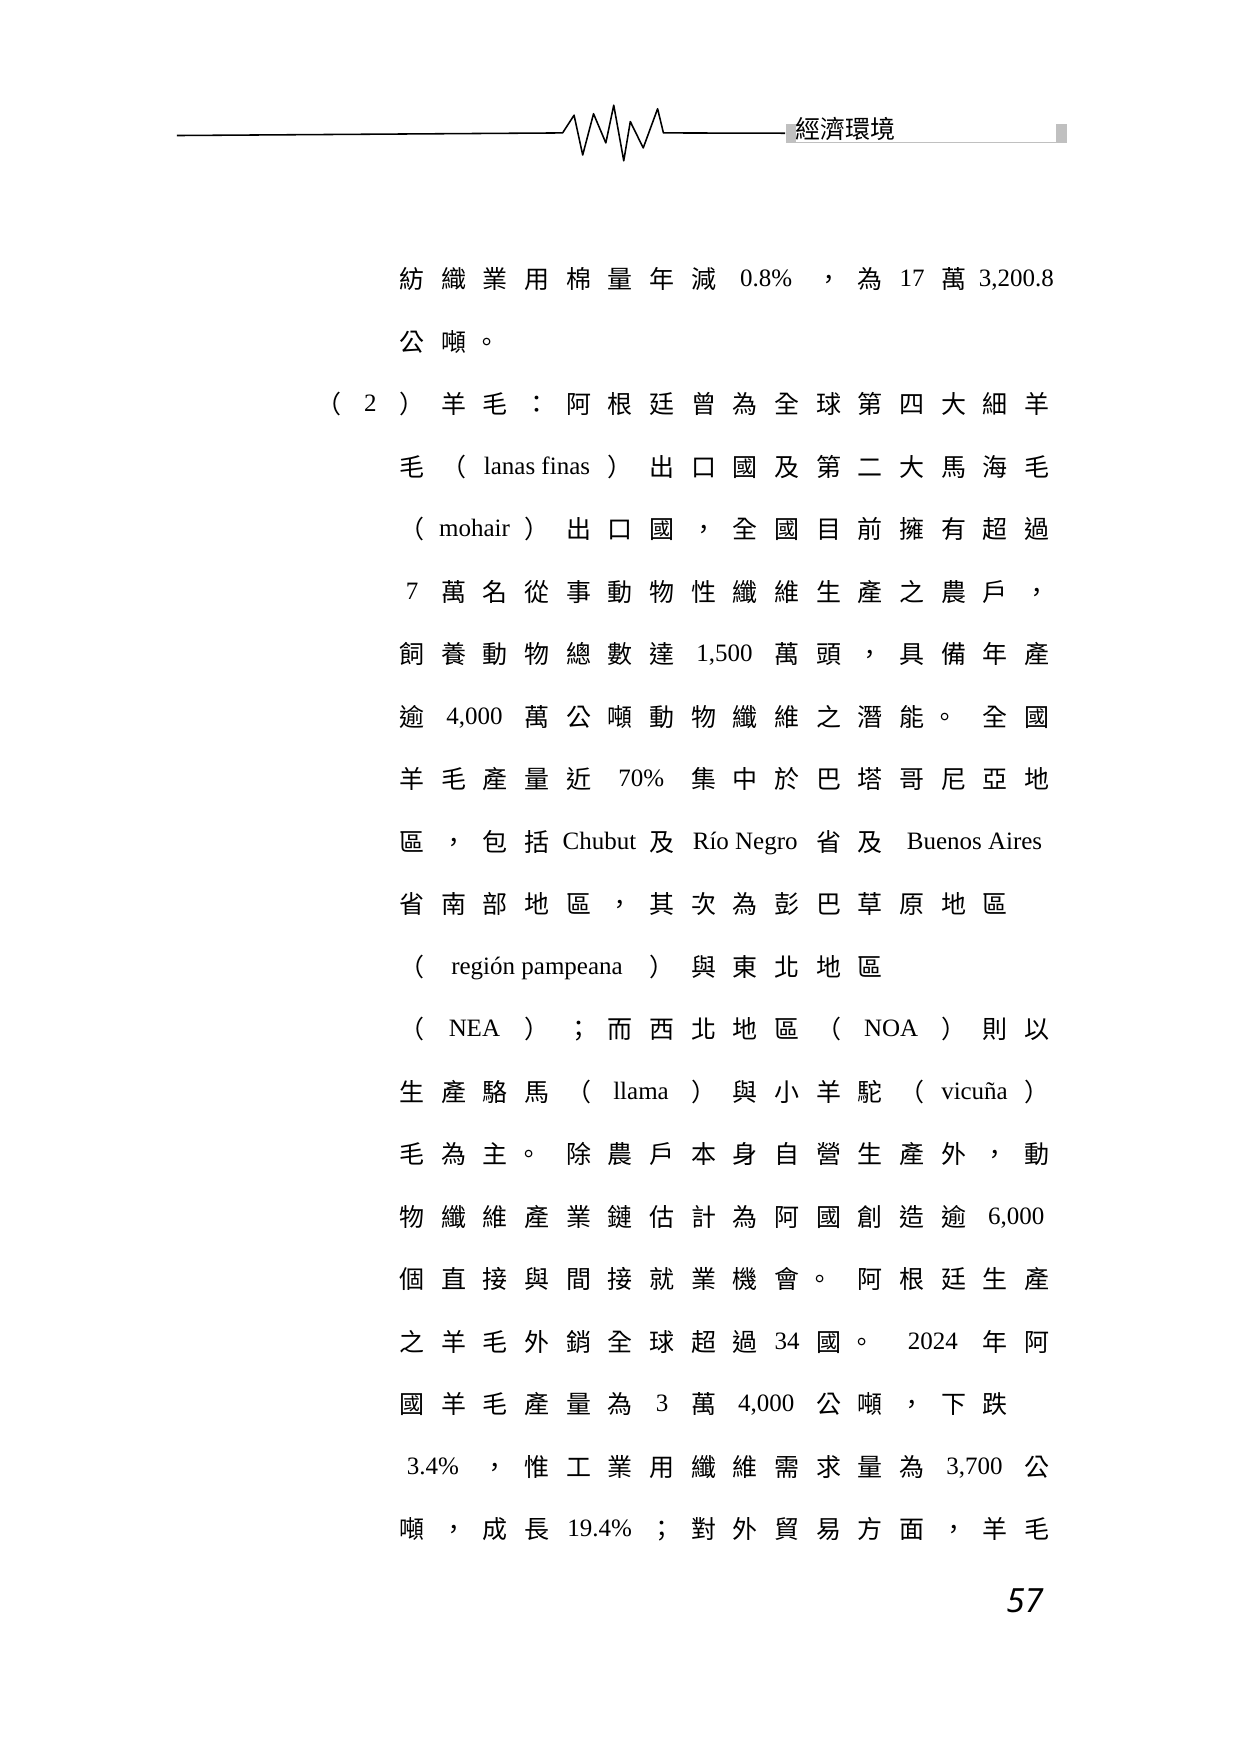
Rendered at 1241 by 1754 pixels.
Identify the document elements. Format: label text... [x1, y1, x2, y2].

text 紡織業用棉量年減0.8%，為17萬3,200.8公噸。 [306, 236, 1058, 361]
text （2）羊毛：阿根廷曾為全球第四大細羊毛（lanas finas）出口國及第二大馬海毛（mohair）出口國，全國目前擁有超過7萬名從事動物性纖維生產之農戶，飼養動物總數達1,500萬頭，具備年產逾4,000萬公噸動物纖維之潛能。全國羊毛產量近70%集中於巴塔哥尼亞地區，包括Chubut及Río Negro省及Buenos Aires省南部地區，其次為彭巴草原地區（región pampeana）與東北地區（NEA）；而西北地區（NOA）則以生產駱馬（llama）與小羊駝（vicuña）毛為主。除農戶本身自營生產外，動物纖維產業鏈估計為阿國創造逾6,000個直接與間接就業機會。阿根廷生產之羊毛外銷全球超過34國。2024年阿國羊毛產量為3萬4,000公噸，下跌3.4%，惟工業用纖維需求量為3,700公噸，成長19.4%；對外貿易方面，羊毛 [306, 361, 1058, 1549]
